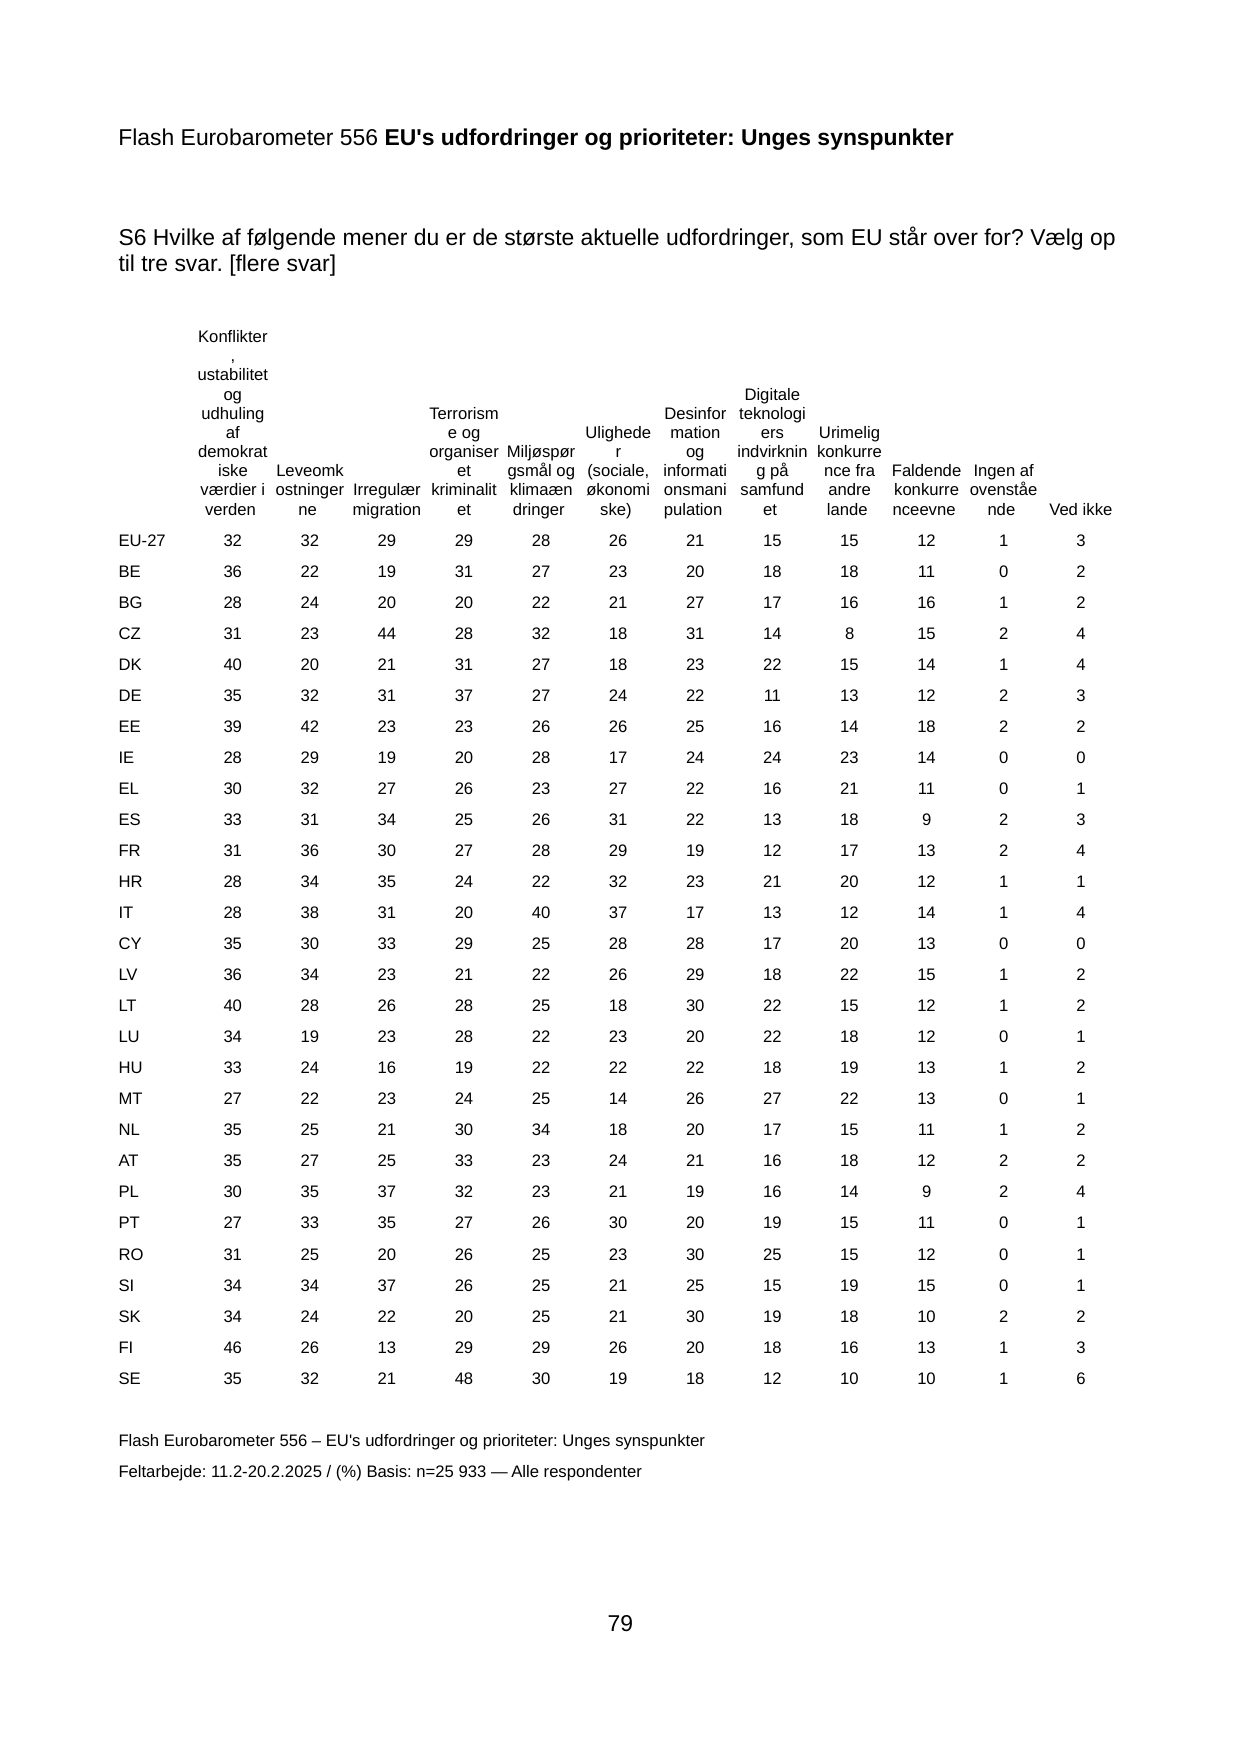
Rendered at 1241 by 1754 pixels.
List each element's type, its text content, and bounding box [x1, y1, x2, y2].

table_cell 17 [811, 835, 888, 866]
table_cell Miljøspørgsmål og klimaændringer [503, 321, 579, 524]
table_cell 19 [734, 1301, 811, 1332]
table_cell 33 [425, 1145, 502, 1176]
table_cell 11 [888, 1114, 965, 1145]
table_cell 35 [194, 1114, 271, 1145]
table_cell 16 [734, 711, 811, 742]
table_cell [348, 1394, 425, 1425]
table_cell 28 [425, 1021, 502, 1052]
table_cell 14 [734, 618, 811, 649]
table_cell 22 [271, 556, 348, 587]
table_cell FI [115, 1332, 194, 1363]
table_cell 22 [503, 959, 579, 990]
table_cell 35 [348, 1208, 425, 1238]
table_cell 30 [348, 835, 425, 866]
table_cell RO [115, 1239, 194, 1269]
table_cell 32 [271, 680, 348, 711]
table_cell 1 [965, 990, 1042, 1021]
table_cell Faldende konkurrenceevne [888, 321, 965, 524]
table_cell 24 [271, 1301, 348, 1332]
table_cell [194, 283, 271, 321]
table_cell Terrorisme og organiseret kriminalitet [425, 321, 502, 524]
table_cell [425, 283, 502, 321]
table_cell 31 [348, 680, 425, 711]
table_cell 31 [194, 618, 271, 649]
table_cell EE [115, 711, 194, 742]
table_cell [425, 1394, 502, 1425]
table_cell [965, 283, 1042, 321]
table_cell 28 [503, 525, 579, 556]
table_cell 34 [503, 1114, 579, 1145]
table_cell 17 [580, 742, 657, 773]
table_cell [734, 283, 811, 321]
table_cell 1 [1042, 1270, 1119, 1301]
table_cell 26 [425, 1239, 502, 1269]
table_cell [888, 283, 965, 321]
table_cell 23 [657, 866, 734, 897]
table_cell 18 [811, 556, 888, 587]
table_cell HR [115, 866, 194, 897]
table_cell 20 [425, 1301, 502, 1332]
table_cell 25 [503, 1270, 579, 1301]
table_cell Irregulær migration [348, 321, 425, 524]
table_cell 22 [503, 866, 579, 897]
table_cell 23 [580, 1021, 657, 1052]
table_cell 1 [1042, 1208, 1119, 1238]
table_cell Ingen af ovenstående [965, 321, 1042, 524]
table_cell 23 [348, 711, 425, 742]
table_cell 22 [734, 990, 811, 1021]
table_cell 25 [503, 1083, 579, 1114]
table_cell 2 [1042, 587, 1119, 618]
table_cell 22 [348, 1301, 425, 1332]
table_cell 26 [503, 1208, 579, 1238]
table_cell 23 [425, 711, 502, 742]
table_cell 17 [734, 928, 811, 959]
table_cell 33 [348, 928, 425, 959]
table_cell Urimelig konkurrence fra andre lande [811, 321, 888, 524]
table_cell 29 [348, 525, 425, 556]
table_cell 1 [965, 649, 1042, 680]
table_cell 29 [271, 742, 348, 773]
table_cell 2 [965, 618, 1042, 649]
table_cell 21 [811, 773, 888, 804]
table_cell 34 [194, 1301, 271, 1332]
table_cell 10 [811, 1363, 888, 1394]
table_cell 32 [580, 866, 657, 897]
table_cell 0 [965, 1021, 1042, 1052]
table_cell 18 [811, 1301, 888, 1332]
table_cell IT [115, 897, 194, 928]
table_cell 27 [734, 1083, 811, 1114]
table_cell 22 [657, 1052, 734, 1083]
table_cell 24 [425, 866, 502, 897]
table_cell 0 [965, 742, 1042, 773]
table_cell 20 [657, 556, 734, 587]
table_cell 23 [348, 1083, 425, 1114]
table_cell 22 [811, 959, 888, 990]
table_cell 2 [1042, 711, 1119, 742]
table_cell [811, 1394, 888, 1425]
table_cell BG [115, 587, 194, 618]
table_cell 26 [503, 804, 579, 835]
table_cell 24 [580, 1145, 657, 1176]
table_cell 18 [811, 1145, 888, 1176]
table_cell 12 [888, 866, 965, 897]
table_cell 30 [194, 1176, 271, 1207]
table_cell 23 [580, 1239, 657, 1269]
table_cell Leveomkostningerne [271, 321, 348, 524]
table_cell 23 [503, 1145, 579, 1176]
table_cell 9 [888, 1176, 965, 1207]
table_cell Desinformation og informationsmanipulation [657, 321, 734, 524]
table_cell 0 [965, 556, 1042, 587]
table_cell 13 [888, 835, 965, 866]
table_cell DK [115, 649, 194, 680]
table_cell 29 [580, 835, 657, 866]
table_cell 27 [580, 773, 657, 804]
table_cell 27 [425, 1208, 502, 1238]
table_cell PL [115, 1176, 194, 1207]
table_cell 2 [1042, 1052, 1119, 1083]
table_cell 31 [580, 804, 657, 835]
table_cell 15 [888, 959, 965, 990]
table_cell 13 [734, 897, 811, 928]
table_cell [1042, 1394, 1119, 1425]
table_cell 22 [657, 773, 734, 804]
table_cell 35 [194, 1363, 271, 1394]
table_cell 32 [425, 1176, 502, 1207]
table_cell 37 [348, 1270, 425, 1301]
table_cell [734, 1394, 811, 1425]
table_cell 11 [888, 1208, 965, 1238]
table_cell 35 [194, 680, 271, 711]
table_cell 30 [580, 1208, 657, 1238]
table_cell 21 [425, 959, 502, 990]
table_cell 21 [580, 1301, 657, 1332]
table_cell [888, 1394, 965, 1425]
table_cell 18 [580, 1114, 657, 1145]
table_cell 31 [425, 556, 502, 587]
table_cell 29 [425, 525, 502, 556]
table_cell 13 [888, 1332, 965, 1363]
table_cell 27 [503, 649, 579, 680]
table_cell 21 [580, 1176, 657, 1207]
table_cell 25 [503, 1301, 579, 1332]
table_cell ES [115, 804, 194, 835]
table_cell 20 [271, 649, 348, 680]
table_cell 11 [734, 680, 811, 711]
table_cell 26 [580, 959, 657, 990]
table_cell 18 [734, 1332, 811, 1363]
table_cell 28 [503, 835, 579, 866]
table_cell 22 [503, 587, 579, 618]
table_cell 0 [1042, 928, 1119, 959]
table_cell 14 [811, 711, 888, 742]
table_cell [194, 1394, 271, 1425]
table_cell 38 [271, 897, 348, 928]
table_cell 2 [965, 680, 1042, 711]
table_cell 15 [811, 649, 888, 680]
table_cell 34 [271, 866, 348, 897]
table_cell 25 [734, 1239, 811, 1269]
table_cell 18 [580, 990, 657, 1021]
table_cell MT [115, 1083, 194, 1114]
table_cell 39 [194, 711, 271, 742]
table_cell 30 [657, 1239, 734, 1269]
table_cell SK [115, 1301, 194, 1332]
table_cell 2 [965, 1176, 1042, 1207]
table_cell 30 [657, 1301, 734, 1332]
table_cell DE [115, 680, 194, 711]
table_cell 17 [657, 897, 734, 928]
table_cell 22 [271, 1083, 348, 1114]
table_cell 4 [1042, 897, 1119, 928]
table_cell 0 [965, 773, 1042, 804]
table_cell 21 [657, 525, 734, 556]
table_cell 19 [657, 1176, 734, 1207]
table_cell 2 [1042, 1114, 1119, 1145]
table_cell 15 [888, 1270, 965, 1301]
table_cell 2 [965, 804, 1042, 835]
table_cell 29 [425, 928, 502, 959]
table_cell 13 [811, 680, 888, 711]
table_cell 19 [425, 1052, 502, 1083]
table_cell 11 [888, 773, 965, 804]
table_cell 23 [580, 556, 657, 587]
table_cell 23 [348, 1021, 425, 1052]
table_cell 2 [965, 1301, 1042, 1332]
table_cell 32 [194, 525, 271, 556]
table_cell 27 [348, 773, 425, 804]
table_cell 28 [194, 742, 271, 773]
table_cell 22 [734, 649, 811, 680]
table_cell 42 [271, 711, 348, 742]
table_cell 20 [425, 897, 502, 928]
table_cell 1 [965, 897, 1042, 928]
table_cell 20 [657, 1021, 734, 1052]
table_cell 18 [580, 618, 657, 649]
table_cell 20 [348, 1239, 425, 1269]
table_cell 18 [888, 711, 965, 742]
table_cell 33 [271, 1208, 348, 1238]
table_cell 11 [888, 556, 965, 587]
table_cell 12 [734, 1363, 811, 1394]
table_cell 27 [657, 587, 734, 618]
table_cell 25 [657, 1270, 734, 1301]
table_cell 35 [271, 1176, 348, 1207]
table_cell 15 [811, 1208, 888, 1238]
table_cell 19 [657, 835, 734, 866]
table_cell 30 [503, 1363, 579, 1394]
table_cell 37 [425, 680, 502, 711]
table_cell 22 [657, 680, 734, 711]
table_cell 27 [425, 835, 502, 866]
table_cell 4 [1042, 618, 1119, 649]
table_cell 15 [734, 1270, 811, 1301]
table_cell 0 [965, 1239, 1042, 1269]
table_cell Ved ikke [1042, 321, 1119, 524]
table_cell 6 [1042, 1363, 1119, 1394]
table_cell 1 [965, 1114, 1042, 1145]
table_cell 33 [194, 1052, 271, 1083]
table_cell SI [115, 1270, 194, 1301]
table_cell LU [115, 1021, 194, 1052]
table_cell 20 [811, 866, 888, 897]
table_cell 31 [194, 1239, 271, 1269]
table_cell 22 [734, 1021, 811, 1052]
table_cell 28 [194, 866, 271, 897]
table_cell 26 [271, 1332, 348, 1363]
table_cell 0 [965, 1208, 1042, 1238]
table_cell 10 [888, 1301, 965, 1332]
table_cell 18 [734, 1052, 811, 1083]
table_cell 34 [194, 1270, 271, 1301]
table_cell 4 [1042, 1176, 1119, 1207]
table_cell [115, 283, 194, 321]
table_cell AT [115, 1145, 194, 1176]
table_cell 27 [271, 1145, 348, 1176]
table_cell 2 [1042, 990, 1119, 1021]
table_cell 1 [965, 1363, 1042, 1394]
table_cell 13 [888, 1083, 965, 1114]
table_cell [271, 1394, 348, 1425]
table_cell 48 [425, 1363, 502, 1394]
table_cell 19 [348, 556, 425, 587]
table_cell 26 [657, 1083, 734, 1114]
table_cell [580, 283, 657, 321]
table_cell 3 [1042, 1332, 1119, 1363]
table_cell 36 [194, 959, 271, 990]
table_cell 18 [734, 959, 811, 990]
table_cell 13 [348, 1332, 425, 1363]
table_cell 12 [734, 835, 811, 866]
table_cell [811, 283, 888, 321]
table_cell SE [115, 1363, 194, 1394]
table_cell 16 [734, 1176, 811, 1207]
table_cell 16 [888, 587, 965, 618]
table_cell 15 [734, 525, 811, 556]
table_cell 1 [965, 587, 1042, 618]
table_cell 13 [734, 804, 811, 835]
table_cell 28 [503, 742, 579, 773]
table_cell 21 [734, 866, 811, 897]
table_cell 31 [194, 835, 271, 866]
table_cell IE [115, 742, 194, 773]
table_cell 17 [734, 587, 811, 618]
table_cell 1 [1042, 866, 1119, 897]
table_cell 0 [1042, 742, 1119, 773]
table_cell 22 [503, 1021, 579, 1052]
table_cell 10 [888, 1363, 965, 1394]
table_cell FR [115, 835, 194, 866]
table_cell 19 [811, 1052, 888, 1083]
table_cell 31 [657, 618, 734, 649]
table_cell 23 [348, 959, 425, 990]
table_cell 40 [194, 990, 271, 1021]
table_cell CZ [115, 618, 194, 649]
table_cell 25 [271, 1114, 348, 1145]
table_cell 33 [194, 804, 271, 835]
table_cell BE [115, 556, 194, 587]
table_cell 2 [965, 1145, 1042, 1176]
table_cell 25 [503, 928, 579, 959]
table_cell 20 [425, 742, 502, 773]
table_cell 25 [271, 1239, 348, 1269]
table_cell 30 [425, 1114, 502, 1145]
table_cell 8 [811, 618, 888, 649]
table_cell 40 [503, 897, 579, 928]
table_cell 28 [425, 618, 502, 649]
table_cell 29 [657, 959, 734, 990]
table_cell Feltarbejde: 11.2-20.2.2025 / (%) Basis: n=25 933 — Alle respondenter [115, 1456, 1119, 1487]
table_cell 21 [348, 1363, 425, 1394]
table_cell 15 [888, 618, 965, 649]
table_cell [657, 283, 734, 321]
table_cell 34 [194, 1021, 271, 1052]
table_cell Digitale teknologiers indvirkning på samfundet [734, 321, 811, 524]
table_cell 2 [1042, 1145, 1119, 1176]
table_cell 13 [888, 1052, 965, 1083]
table_cell 20 [657, 1332, 734, 1363]
table_cell 12 [888, 990, 965, 1021]
table_cell 14 [888, 897, 965, 928]
table_cell 34 [348, 804, 425, 835]
table_cell 32 [271, 773, 348, 804]
table_cell 27 [503, 680, 579, 711]
table_cell [348, 283, 425, 321]
table_cell 16 [348, 1052, 425, 1083]
table_cell 2 [965, 835, 1042, 866]
table_cell [503, 283, 579, 321]
table_cell 25 [348, 1145, 425, 1176]
table_cell 32 [271, 525, 348, 556]
table_cell 1 [965, 525, 1042, 556]
table_cell 25 [425, 804, 502, 835]
table_cell [503, 1394, 579, 1425]
table_cell 2 [1042, 959, 1119, 990]
table_cell 19 [348, 742, 425, 773]
table_cell 16 [811, 587, 888, 618]
table_cell 9 [888, 804, 965, 835]
table_cell 21 [348, 649, 425, 680]
table_cell [657, 1394, 734, 1425]
table_cell 0 [965, 1270, 1042, 1301]
table_cell 32 [503, 618, 579, 649]
table_cell 34 [271, 1270, 348, 1301]
table_cell [1042, 283, 1119, 321]
table_cell 12 [888, 525, 965, 556]
table_cell 1 [1042, 773, 1119, 804]
table_cell 36 [271, 835, 348, 866]
table_cell 12 [888, 1239, 965, 1269]
table_cell 17 [734, 1114, 811, 1145]
table_cell 15 [811, 1239, 888, 1269]
table_cell 27 [503, 556, 579, 587]
table_cell 23 [657, 649, 734, 680]
table_cell 1 [965, 959, 1042, 990]
table_cell 14 [888, 742, 965, 773]
table_cell 30 [194, 773, 271, 804]
table_cell 22 [811, 1083, 888, 1114]
table_cell Flash Eurobarometer 556 – EU's udfordringer og prioriteter: Unges synspunkter [115, 1425, 1119, 1456]
table_cell 25 [503, 1239, 579, 1269]
table_cell 4 [1042, 835, 1119, 866]
table_cell LT [115, 990, 194, 1021]
table_cell 35 [194, 1145, 271, 1176]
table_cell 20 [425, 587, 502, 618]
table_cell 24 [271, 587, 348, 618]
table_cell 36 [194, 556, 271, 587]
table_cell 28 [657, 928, 734, 959]
table_cell 14 [811, 1176, 888, 1207]
table_cell 24 [580, 680, 657, 711]
table_cell 24 [271, 1052, 348, 1083]
table_cell 12 [888, 1021, 965, 1052]
table_cell 1 [1042, 1239, 1119, 1269]
table_cell 25 [657, 711, 734, 742]
table_cell 26 [425, 1270, 502, 1301]
table_cell 1 [965, 1052, 1042, 1083]
table_cell 12 [811, 897, 888, 928]
table_cell 12 [888, 680, 965, 711]
table_cell 23 [811, 742, 888, 773]
table_header S6 Hvilke af følgende mener du er de største aktuelle udfordringer, som EU står over for? Vælg op til tre svar. [flere svar] [115, 218, 1119, 283]
table_cell 18 [734, 556, 811, 587]
table_cell 4 [1042, 649, 1119, 680]
table_cell 0 [965, 1083, 1042, 1114]
table_cell 40 [194, 649, 271, 680]
table_cell 21 [580, 1270, 657, 1301]
table_cell [115, 321, 194, 524]
table_cell LV [115, 959, 194, 990]
table_cell 28 [194, 897, 271, 928]
table_cell 26 [425, 773, 502, 804]
table_cell 46 [194, 1332, 271, 1363]
table_cell 22 [580, 1052, 657, 1083]
table_cell NL [115, 1114, 194, 1145]
table_cell 31 [425, 649, 502, 680]
table_cell 16 [734, 1145, 811, 1176]
table_cell 1 [1042, 1083, 1119, 1114]
table_cell 37 [580, 897, 657, 928]
table_cell 31 [271, 804, 348, 835]
table_cell 20 [657, 1208, 734, 1238]
table_cell EL [115, 773, 194, 804]
table_cell [580, 1394, 657, 1425]
table_cell 28 [425, 990, 502, 1021]
table_cell 34 [271, 959, 348, 990]
table_cell HU [115, 1052, 194, 1083]
table_cell 2 [1042, 1301, 1119, 1332]
table_cell 18 [657, 1363, 734, 1394]
table_cell 24 [425, 1083, 502, 1114]
table_cell 22 [657, 804, 734, 835]
table_cell 18 [580, 649, 657, 680]
table_cell 18 [811, 804, 888, 835]
table_cell 3 [1042, 525, 1119, 556]
table_cell 12 [888, 1145, 965, 1176]
table_cell 28 [580, 928, 657, 959]
table_cell 13 [888, 928, 965, 959]
table_cell 31 [348, 897, 425, 928]
table_cell 26 [348, 990, 425, 1021]
table_cell 19 [271, 1021, 348, 1052]
table_cell 44 [348, 618, 425, 649]
table_cell 26 [580, 525, 657, 556]
table_cell 14 [580, 1083, 657, 1114]
table_cell 28 [271, 990, 348, 1021]
table_cell Konflikter, ustabilitet og udhuling af demokratiske værdier i verden [194, 321, 271, 524]
table_cell 20 [657, 1114, 734, 1145]
table_cell 23 [271, 618, 348, 649]
table_cell PT [115, 1208, 194, 1238]
table_cell 25 [503, 990, 579, 1021]
table_cell 16 [811, 1332, 888, 1363]
table_cell 37 [348, 1176, 425, 1207]
table_cell 29 [425, 1332, 502, 1363]
table_cell 2 [1042, 556, 1119, 587]
table_cell 35 [348, 866, 425, 897]
table_cell 26 [580, 1332, 657, 1363]
table_cell 24 [734, 742, 811, 773]
table_cell 27 [194, 1083, 271, 1114]
table_cell 21 [348, 1114, 425, 1145]
table_cell 20 [348, 587, 425, 618]
table_cell 32 [271, 1363, 348, 1394]
table_cell [271, 283, 348, 321]
table_cell EU-27 [115, 525, 194, 556]
table_cell 20 [811, 928, 888, 959]
table_cell 15 [811, 1114, 888, 1145]
table_cell 30 [657, 990, 734, 1021]
table_cell 16 [734, 773, 811, 804]
table_cell 26 [503, 711, 579, 742]
table_cell 1 [965, 1332, 1042, 1363]
table_cell [115, 1394, 194, 1425]
table_cell 15 [811, 990, 888, 1021]
table_cell 21 [657, 1145, 734, 1176]
table_cell 27 [194, 1208, 271, 1238]
table_cell 21 [580, 587, 657, 618]
table_cell 14 [888, 649, 965, 680]
table_cell 19 [580, 1363, 657, 1394]
table_cell 18 [811, 1021, 888, 1052]
table_cell 1 [1042, 1021, 1119, 1052]
table_cell 1 [965, 866, 1042, 897]
table_cell 23 [503, 773, 579, 804]
table_cell 19 [734, 1208, 811, 1238]
table_cell 0 [965, 928, 1042, 959]
table_cell 28 [194, 587, 271, 618]
table_cell 23 [503, 1176, 579, 1207]
table_cell 15 [811, 525, 888, 556]
table_cell Uligheder (sociale, økonomiske) [580, 321, 657, 524]
table_cell CY [115, 928, 194, 959]
table_cell 19 [811, 1270, 888, 1301]
table_cell 24 [657, 742, 734, 773]
table_cell 2 [965, 711, 1042, 742]
table_cell 26 [580, 711, 657, 742]
table_cell 29 [503, 1332, 579, 1363]
table_cell 3 [1042, 804, 1119, 835]
table_cell 22 [503, 1052, 579, 1083]
table_cell 30 [271, 928, 348, 959]
table_cell 35 [194, 928, 271, 959]
table_cell 3 [1042, 680, 1119, 711]
table_cell [965, 1394, 1042, 1425]
